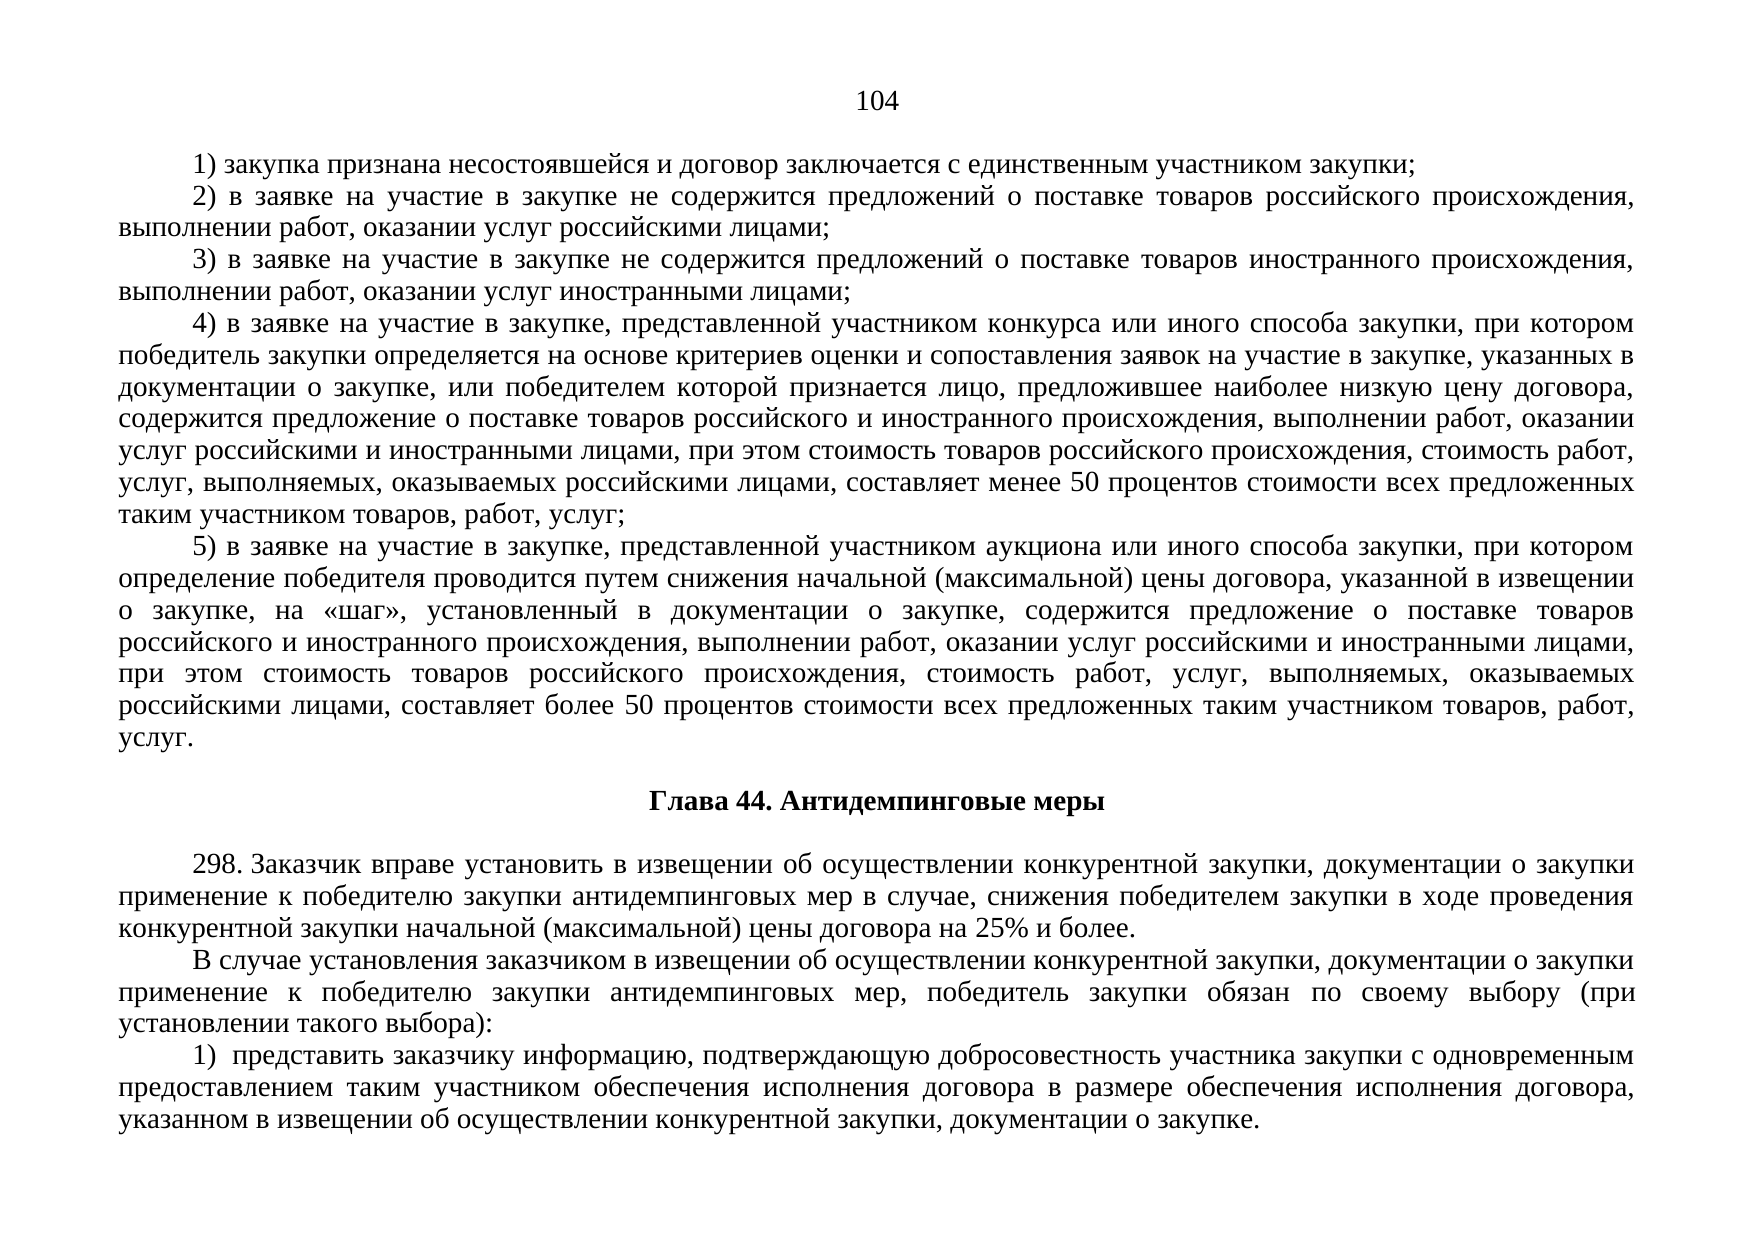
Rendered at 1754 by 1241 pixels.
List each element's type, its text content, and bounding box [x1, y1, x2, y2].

text 2) в заявке на участие в закупке не содержится предложений о поставке товаров российского происхождения, выполнении работ, оказании услуг российскими лицами; [118, 179, 1636, 243]
text 1) представить заказчику информацию, подтверждающую добросовестность участника закупки с одновременным предоставлением таким участником обеспечения исполнения договора в размере обеспечения исполнения договора, указанном в извещении об осуществлении конкурентной закупки, документации о закупке. [118, 1039, 1636, 1135]
text В случае установления заказчиком в извещении об осуществлении конкурентной закупки, документации о закупки применение к победителю закупки антидемпинговых мер, победитель закупки обязан по своему выбору (при установлении такого выбора): [118, 944, 1636, 1039]
text Глава 44. Антидемпинговые меры [118, 784, 1636, 816]
text 298. Заказчик вправе установить в извещении об осуществлении конкурентной закупки, документации о закупки применение к победителю закупки антидемпинговых мер в случае, снижения победителем закупки в ходе проведения конкурентной закупки начальной (максимальной) цены договора на 25% и более. [118, 848, 1636, 944]
text 3) в заявке на участие в закупке не содержится предложений о поставке товаров иностранного происхождения, выполнении работ, оказании услуг иностранными лицами; [118, 243, 1636, 307]
text 4) в заявке на участие в закупке, представленной участником конкурса или иного способа закупки, при котором победитель закупки определяется на основе критериев оценки и сопоставления заявок на участие в закупке, указанных в документации о закупке, или победителем которой признается лицо, предложившее наиболее низкую цену договора, содержится предложение о поставке товаров российского и иностранного происхождения, выполнении работ, оказании услуг российскими и иностранными лицами, при этом стоимость товаров российского происхождения, стоимость работ, услуг, выполняемых, оказываемых российскими лицами, составляет менее 50 процентов стоимости всех предложенных таким участником товаров, работ, услуг; [118, 307, 1636, 530]
text 1) закупка признана несостоявшейся и договор заключается с единственным участником закупки; [118, 148, 1636, 179]
text 5) в заявке на участие в закупке, представленной участником аукциона или иного способа закупки, при котором определение победителя проводится путем снижения начальной (максимальной) цены договора, указанной в извещении о закупке, на «шаг», установленный в документации о закупке, содержится предложение о поставке товаров российского и иностранного происхождения, выполнении работ, оказании услуг российскими и иностранными лицами, при этом стоимость товаров российского происхождения, стоимость работ, услуг, выполняемых, оказываемых российскими лицами, составляет более 50 процентов стоимости всех предложенных таким участником товаров, работ, услуг. [118, 530, 1636, 753]
